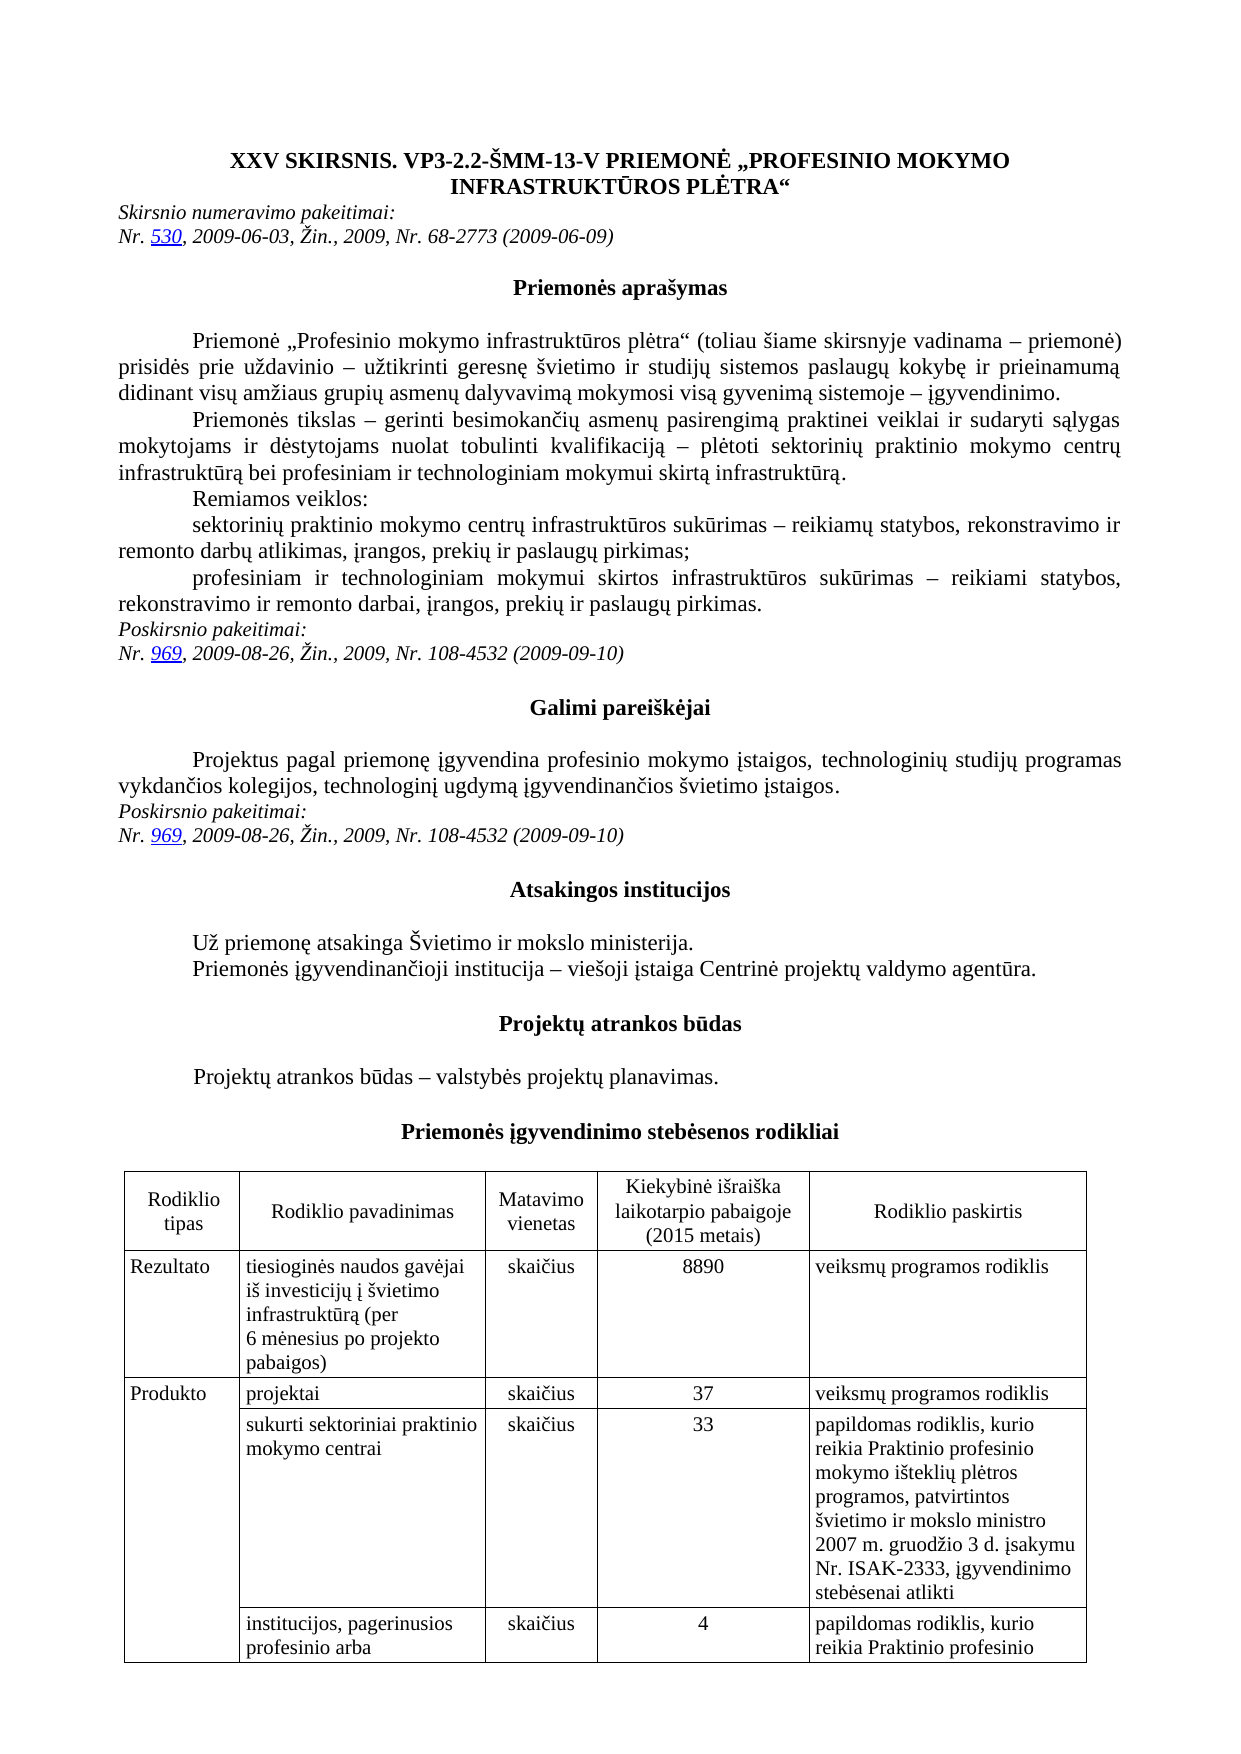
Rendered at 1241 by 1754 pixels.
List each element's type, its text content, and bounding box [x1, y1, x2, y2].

table_cell veiksmų programos rodiklis [810, 1378, 1086, 1408]
text Priemonės tikslas – gerinti besimokančių asmenų pasirengimą praktinei veiklai ir sudaryti sąlygas mokytojams ir dėstytojams nuolat tobulinti kvalifikaciją – plėtoti sektorinių praktinio mokymo centrų infrastruktūrą bei profesiniam ir technologiniam mokymui skirtą infrastruktūrą. [118, 406, 1122, 485]
table_header Kiekybinė išraiška laikotarpio pabaigoje (2015 metais) [598, 1172, 809, 1249]
table_header Rodiklio pavadinimas [240, 1172, 485, 1249]
table_cell 8890 [598, 1251, 809, 1377]
text Projektų atrankos būdas [118, 1010, 1122, 1036]
text Poskirsnio pakeitimai: [118, 617, 1122, 641]
table_cell skaičius [486, 1378, 597, 1408]
text Atsakingos institucijos [118, 876, 1122, 902]
table_cell veiksmų programos rodiklis [810, 1251, 1086, 1377]
table_cell 33 [598, 1409, 809, 1607]
text Skirsnio numeravimo pakeitimai: [118, 199, 1122, 224]
table_cell Rezultato [125, 1251, 239, 1377]
table_header Rodiklio tipas [125, 1172, 239, 1249]
table_header Rodiklio paskirtis [810, 1172, 1086, 1249]
text Remiamos veiklos: [118, 485, 1122, 511]
text Galimi pareiškėjai [118, 693, 1122, 720]
text Nr. 969, 2009-08-26, Žin., 2009, Nr. 108-4532 (2009-09-10) [118, 641, 1122, 665]
text Projektų atrankos būdas – valstybės projektų planavimas. [156, 1063, 1122, 1089]
text Priemonės aprašymas [118, 274, 1122, 300]
table_cell skaičius [486, 1409, 597, 1607]
table_cell papildomas rodiklis, kurio reikia Praktinio profesinio mokymo išteklių plėtros programos, patvirtintos švietimo ir mokslo ministro 2007 m. gruodžio 3 d. įsakymu Nr. ISAK-2333, įgyvendinimo stebėsenai atlikti [810, 1409, 1086, 1607]
text Nr. 969, 2009-08-26, Žin., 2009, Nr. 108-4532 (2009-09-10) [118, 823, 1122, 847]
table_cell tiesioginės naudos gavėjai iš investicijų į švietimo infrastruktūrą (per 6 mėnesius po projekto pabaigos) [240, 1251, 485, 1377]
text Nr. 530, 2009-06-03, Žin., 2009, Nr. 68-2773 (2009-06-09) [118, 224, 1122, 248]
table_cell skaičius [486, 1251, 597, 1377]
text Priemonė „Profesinio mokymo infrastruktūros plėtra“ (toliau šiame skirsnyje vadinama – priemonė) prisidės prie uždavinio – užtikrinti geresnę švietimo ir studijų sistemos paslaugų kokybę ir prieinamumą didinant visų amžiaus grupių asmenų dalyvavimą mokymosi visą gyvenimą sistemoje – įgyvendinimo. [118, 327, 1122, 406]
text XXV SKIRSNIS. VP3-2.2-ŠMM-13-V PRIEMONĖ „PROFESINIO MOKYMO INFRASTRUKTŪROS PLĖTRA“ [118, 147, 1122, 199]
text Priemonės įgyvendinančioji institucija – viešoji įstaiga Centrinė projektų valdymo agentūra. [118, 955, 1122, 981]
text Priemonės įgyvendinimo stebėsenos rodikliai [118, 1118, 1122, 1144]
table_cell sukurti sektoriniai praktinio mokymo centrai [240, 1409, 485, 1607]
table_cell Produkto [125, 1378, 239, 1662]
table_cell 4 [598, 1608, 809, 1662]
text Projektus pagal priemonę įgyvendina profesinio mokymo įstaigos, technologinių studijų programas vykdančios kolegijos, technologinį ugdymą įgyvendinančios švietimo įstaigos. [118, 746, 1122, 799]
text sektorinių praktinio mokymo centrų infrastruktūros sukūrimas – reikiamų statybos, rekonstravimo ir remonto darbų atlikimas, įrangos, prekių ir paslaugų pirkimas; [118, 511, 1122, 564]
text Už priemonę atsakinga Švietimo ir mokslo ministerija. [118, 928, 1122, 955]
table_cell 37 [598, 1378, 809, 1408]
table_cell institucijos, pagerinusios profesinio arba [240, 1608, 485, 1662]
table_header Matavimo vienetas [486, 1172, 597, 1249]
table_cell skaičius [486, 1608, 597, 1662]
text Poskirsnio pakeitimai: [118, 799, 1122, 823]
table_cell projektai [240, 1378, 485, 1408]
table_cell papildomas rodiklis, kurio reikia Praktinio profesinio [810, 1608, 1086, 1662]
text profesiniam ir technologiniam mokymui skirtos infrastruktūros sukūrimas – reikiami statybos, rekonstravimo ir remonto darbai, įrangos, prekių ir paslaugų pirkimas. [118, 564, 1122, 617]
